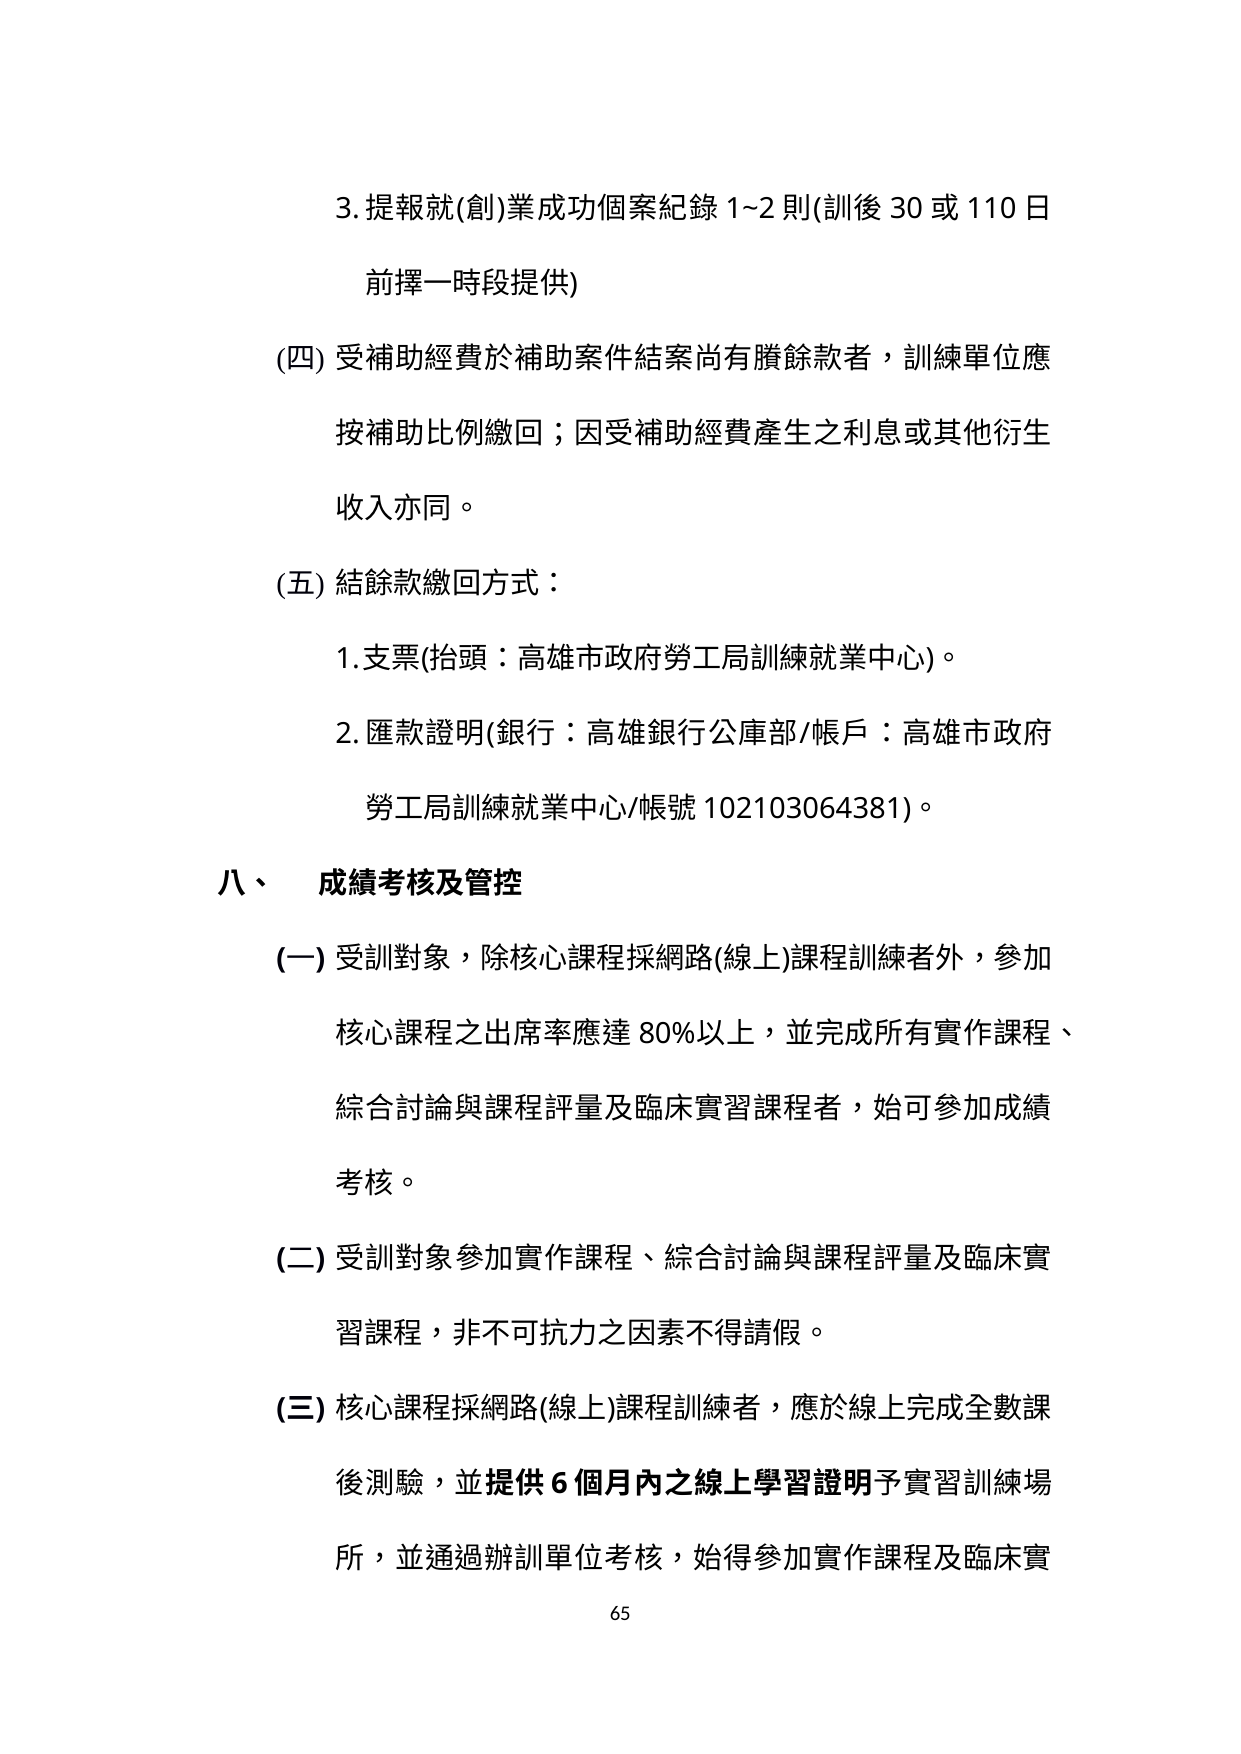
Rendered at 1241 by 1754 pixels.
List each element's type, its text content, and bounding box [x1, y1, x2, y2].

list 受訓對象參加實作課程、綜合討論與課程評量及臨床實習課程，非不可抗力之因素不得請假。 [276, 1212, 1053, 1362]
subtitle 成績考核及管控 [217, 837, 1053, 912]
list 核心課程採網路(線上)課程訓練者，應於線上完成全數課後測驗，並提供6個月內之線上學習證明予實習訓練場所，並通過辦訓單位考核，始得參加實作課程及臨床實 [276, 1362, 1053, 1587]
list 結餘款繳回方式： [276, 537, 1053, 612]
list 匯款證明(銀行：高雄銀行公庫部/帳戶：高雄市政府勞工局訓練就業中心/帳號102103064381)。 [335, 687, 1053, 837]
list 受訓對象，除核心課程採網路(線上)課程訓練者外，參加核心課程之出席率應達80%以上，並完成所有實作課程、綜合討論與課程評量及臨床實習課程者，始可參加成績考核。 [276, 912, 1053, 1212]
list 受補助經費於補助案件結案尚有賸餘款者，訓練單位應按補助比例繳回；因受補助經費產生之利息或其他衍生收入亦同。 [276, 312, 1053, 537]
list 支票(抬頭：高雄市政府勞工局訓練就業中心)。 [335, 612, 1053, 687]
list 提報就(創)業成功個案紀錄1~2則(訓後30或110日前擇一時段提供) [335, 162, 1053, 312]
